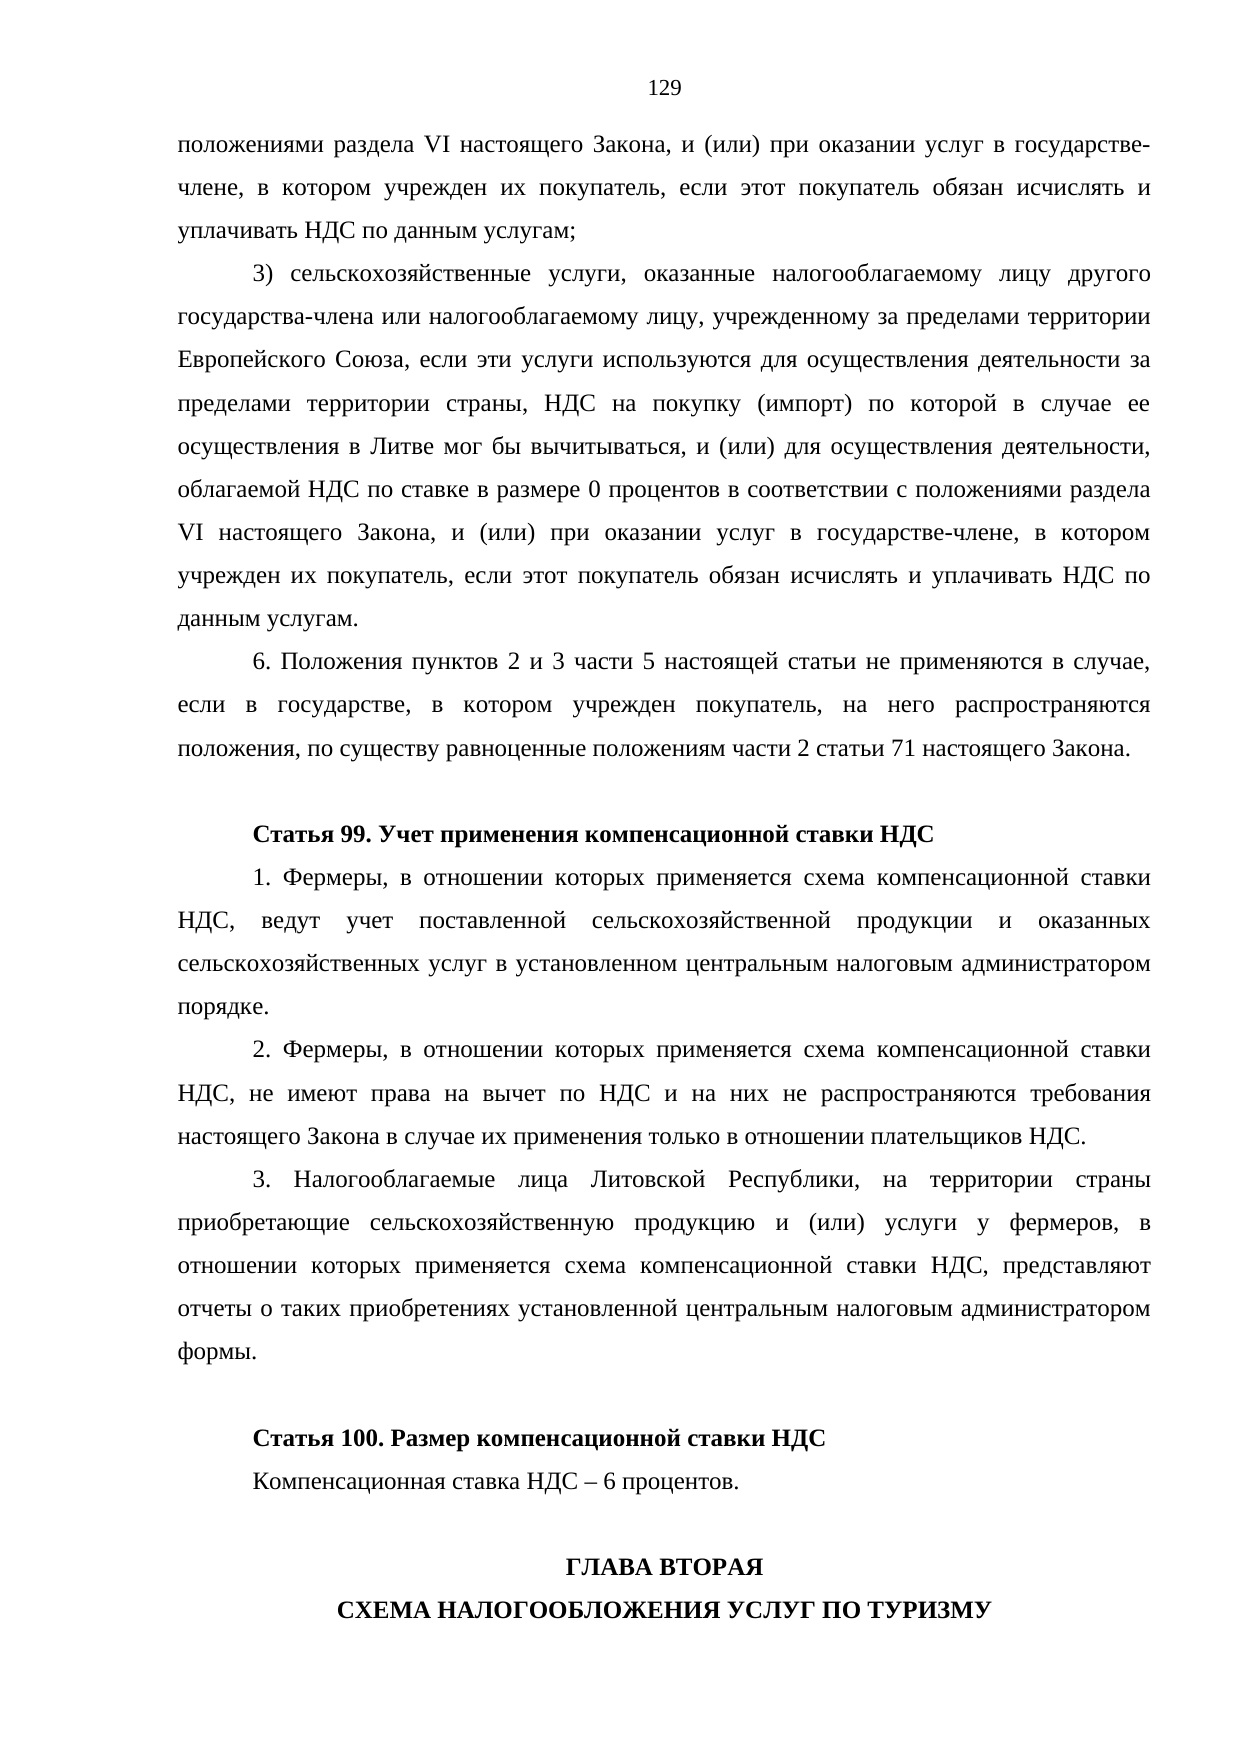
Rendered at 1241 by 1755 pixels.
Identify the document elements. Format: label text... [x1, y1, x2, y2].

text ГЛАВА ВТОРАЯ [177, 1552, 1152, 1581]
text 2. Фермеры, в отношении которых применяется схема компенсационной ставки НДС, не имеют права на вычет по НДС и на них не распространяются требования настоящего Закона в случае их применения только в отношении плательщиков НДС. [177, 1034, 1152, 1149]
text Статья 100. Размер компенсационной ставки НДС [177, 1423, 1152, 1451]
text Статья 99. Учет применения компенсационной ставки НДС [177, 819, 1152, 848]
text СХЕМА НАЛОГООБЛОЖЕНИЯ УСЛУГ ПО ТУРИЗМУ [177, 1595, 1152, 1624]
text 3. Налогооблагаемые лица Литовской Республики, на территории страны приобретающие сельскохозяйственную продукцию и (или) услуги у фермеров, в отношении которых применяется схема компенсационной ставки НДС, представляют отчеты о таких приобретениях установленной центральным налоговым администратором формы. [177, 1164, 1152, 1365]
text 1. Фермеры, в отношении которых применяется схема компенсационной ставки НДС, ведут учет поставленной сельскохозяйственной продукции и оказанных сельскохозяйственных услуг в установленном центральным налоговым администратором порядке. [177, 862, 1152, 1020]
text Компенсационная ставка НДС – 6 процентов. [177, 1466, 1152, 1494]
text 3) сельскохозяйственные услуги, оказанные налогооблагаемому лицу другого государства-члена или налогооблагаемому лицу, учрежденному за пределами территории Европейского Союза, если эти услуги используются для осуществления деятельности за пределами территории страны, НДС на покупку (импорт) по которой в случае ее осуществления в Литве мог бы вычитываться, и (или) для осуществления деятельности, облагаемой НДС по ставке в размере 0 процентов в соответствии с положениями раздела VI настоящего Закона, и (или) при оказании услуг в государстве-члене, в котором учрежден их покупатель, если этот покупатель обязан исчислять и уплачивать НДС по данным услугам. [177, 258, 1152, 632]
text 6. Положения пунктов 2 и 3 части 5 настоящей статьи не применяются в случае, если в государстве, в котором учрежден покупатель, на него распространяются положения, по существу равноценные положениям части 2 статьи 71 настоящего Закона. [177, 646, 1152, 761]
text положениями раздела VI настоящего Закона, и (или) при оказании услуг в государстве-члене, в котором учрежден их покупатель, если этот покупатель обязан исчислять и уплачивать НДС по данным услугам; [177, 129, 1152, 244]
